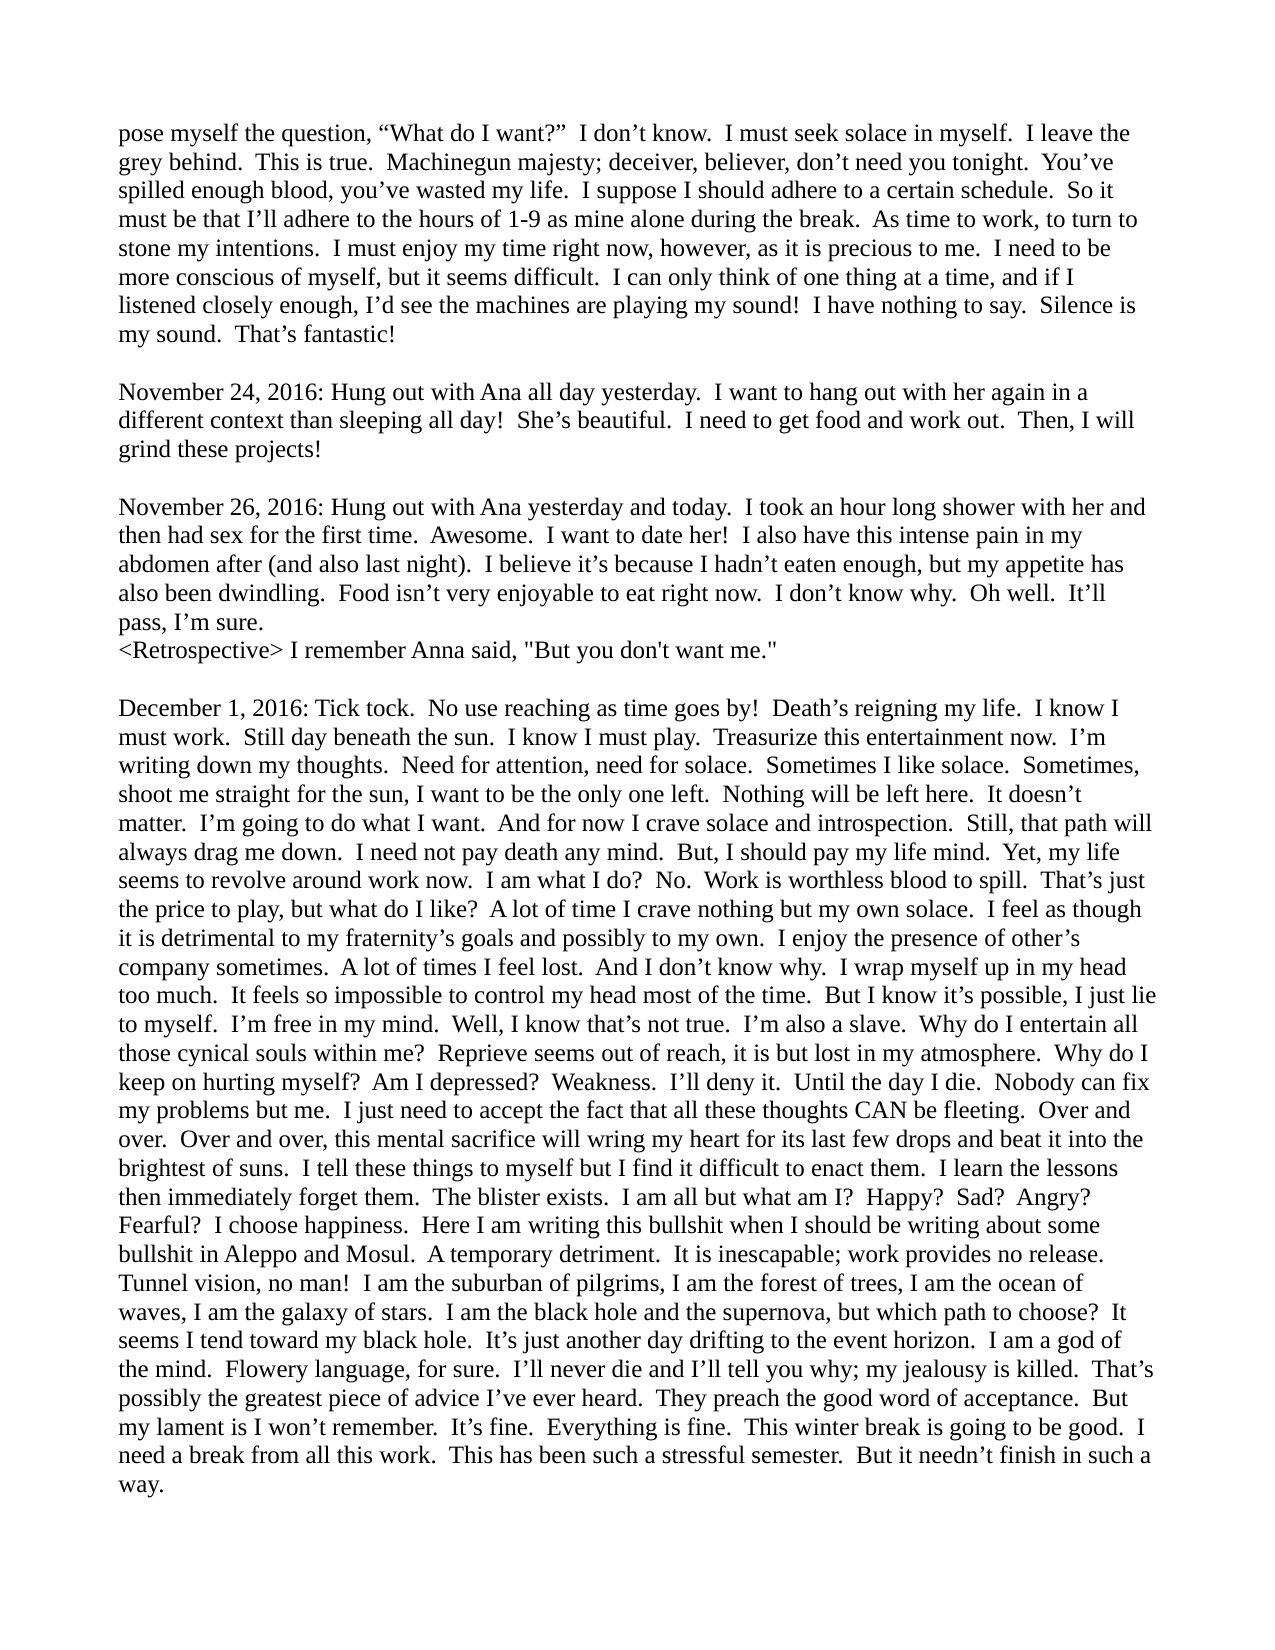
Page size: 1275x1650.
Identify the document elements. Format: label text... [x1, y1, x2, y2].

text December 1, 2016: Tick tock. No use reaching as time goes by! Death’s reigning my life. I know I must work. Still day beneath the sun. I know I must play. Treasurize this entertainment now. I’m writing down my thoughts. Need for attention, need for solace. Sometimes I like solace. Sometimes, shoot me straight for the sun, I want to be the only one left. Nothing will be left here. It doesn’t matter. I’m going to do what I want. And for now I crave solace and introspection. Still, that path will always drag me down. I need not pay death any mind. But, I should pay my life mind. Yet, my life seems to revolve around work now. I am what I do? No. Work is worthless blood to spill. That’s just the price to play, but what do I like? A lot of time I crave nothing but my own solace. I feel as though it is detrimental to my fraternity’s goals and possibly to my own. I enjoy the presence of other’s company sometimes. A lot of times I feel lost. And I don’t know why. I wrap myself up in my head too much. It feels so impossible to control my head most of the time. But I know it’s possible, I just lie to myself. I’m free in my mind. Well, I know that’s not true. I’m also a slave. Why do I entertain all those cynical souls within me? Reprieve seems out of reach, it is but lost in my atmosphere. Why do I keep on hurting myself? Am I depressed? Weakness. I’ll deny it. Until the day I die. Nobody can fix my problems but me. I just need to accept the fact that all these thoughts CAN be fleeting. Over and over. Over and over, this mental sacrifice will wring my heart for its last few drops and beat it into the brightest of suns. I tell these things to myself but I find it difficult to enact them. I learn the lessons then immediately forget them. The blister exists. I am all but what am I? Happy? Sad? Angry? Fearful? I choose happiness. Here I am writing this bullshit when I should be writing about some bullshit in Aleppo and Mosul. A temporary detriment. It is inescapable; work provides no release. Tunnel vision, no man! I am the suburban of pilgrims, I am the forest of trees, I am the ocean of waves, I am the galaxy of stars. I am the black hole and the supernova, but which path to choose? It seems I tend toward my black hole. It’s just another day drifting to the event horizon. I am a god of the mind. Flowery language, for sure. I’ll never die and I’ll tell you why; my jealousy is killed. That’s possibly the greatest piece of advice I’ve ever heard. They preach the good word of acceptance. But my lament is I won’t remember. It’s fine. Everything is fine. This winter break is going to be good. I need a break from all this work. This has been such a stressful semester. But it needn’t finish in such a way. [118, 693, 1157, 1498]
text November 24, 2016: Hung out with Ana all day yesterday. I want to hang out with her again in a different context than sleeping all day! She’s beautiful. I need to get food and work out. Then, I will grind these projects! [118, 377, 1157, 463]
text November 26, 2016: Hung out with Ana yesterday and today. I took an hour long shower with her and then had sex for the first time. Awesome. I want to date her! I also have this intense pain in my abdomen after (and also last night). I believe it’s because I hadn’t eaten enough, but my appetite has also been dwindling. Food isn’t very enjoyable to eat right now. I don’t know why. Oh well. It’ll pass, I’m sure. [118, 492, 1157, 636]
text pose myself the question, “What do I want?” I don’t know. I must seek solace in myself. I leave the grey behind. This is true. Machinegun majesty; deceiver, believer, don’t need you tonight. You’ve spilled enough blood, you’ve wasted my life. I suppose I should adhere to a certain schedule. So it must be that I’ll adhere to the hours of 1-9 as mine alone during the break. As time to work, to turn to stone my intentions. I must enjoy my time right now, however, as it is precious to me. I need to be more conscious of myself, but it seems difficult. I can only think of one thing at a time, and if I listened closely enough, I’d see the machines are playing my sound! I have nothing to say. Silence is my sound. That’s fantastic! [118, 118, 1157, 348]
text <Retrospective> I remember Anna said, "But you don't want me." [118, 636, 1157, 664]
